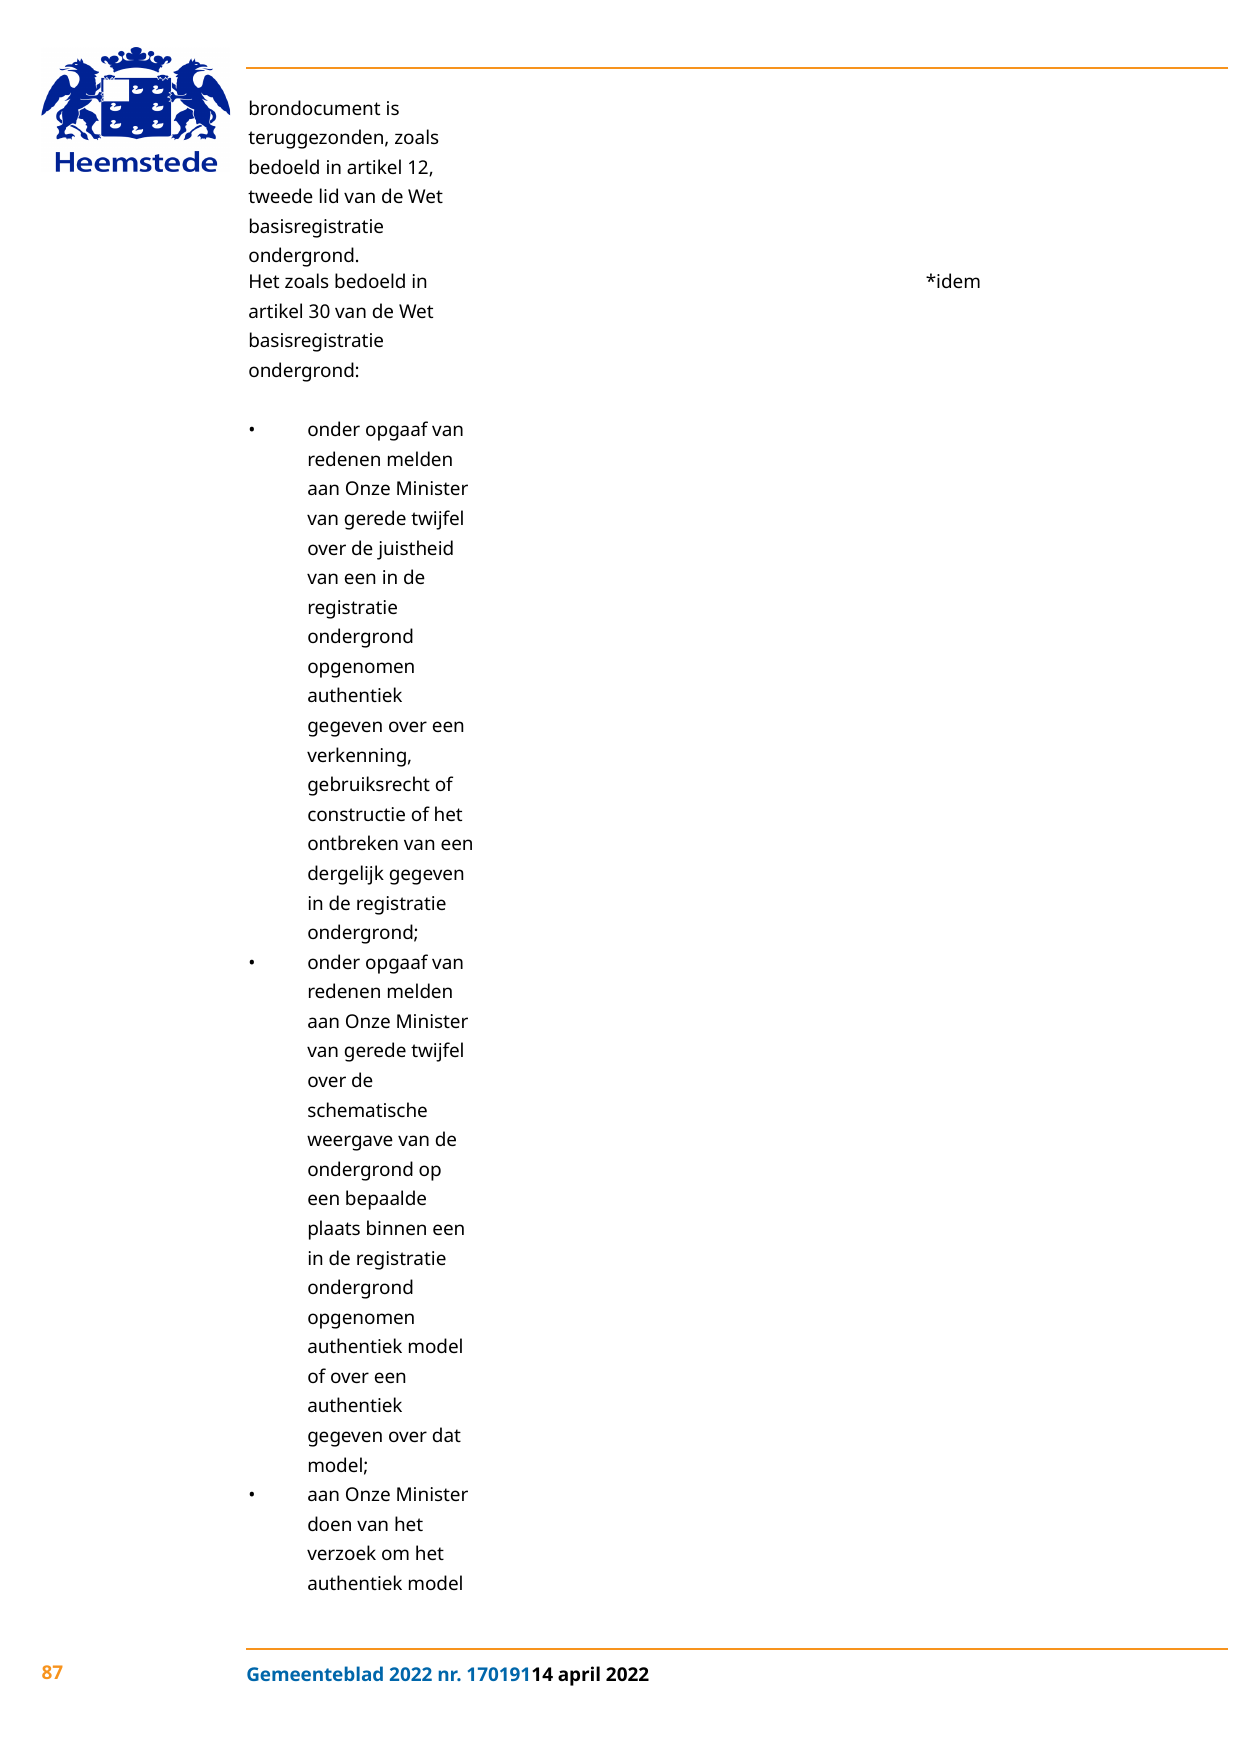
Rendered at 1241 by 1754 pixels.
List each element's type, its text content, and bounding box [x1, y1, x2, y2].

picture [41, 47, 231, 172]
table_cell [474, 95, 700, 268]
table_cell [926, 95, 1152, 268]
table_cell [700, 95, 926, 268]
table_cell Het zoals bedoeld in artikel 30 van de Wet basisregistratie ondergrond: onder opgaaf van redenen melden aan Onze Minister van gerede twijfel over de juistheid van een in de registratie ondergrond opgenomen authentiek gegeven over een verkenning, gebruiksrecht of constructie of het ontbreken van een dergelijk gegeven in de registratie ondergrond; onder opgaaf van redenen melden aan Onze Minister van gerede twijfel over de schematische weergave van de ondergrond op een bepaalde plaats binnen een in de registratie ondergrond opgenomen authentiek model of over een authentiek gegeven over dat model; aan Onze Minister doen van het verzoek om het authentiek model [248, 269, 474, 1596]
table_cell brondocument is teruggezonden, zoals bedoeld in artikel 12, tweede lid van de Wet basisregistratie ondergrond. [248, 95, 474, 268]
table_cell [700, 269, 926, 1596]
table_cell *idem [926, 269, 1152, 1596]
table_cell [474, 269, 700, 1596]
